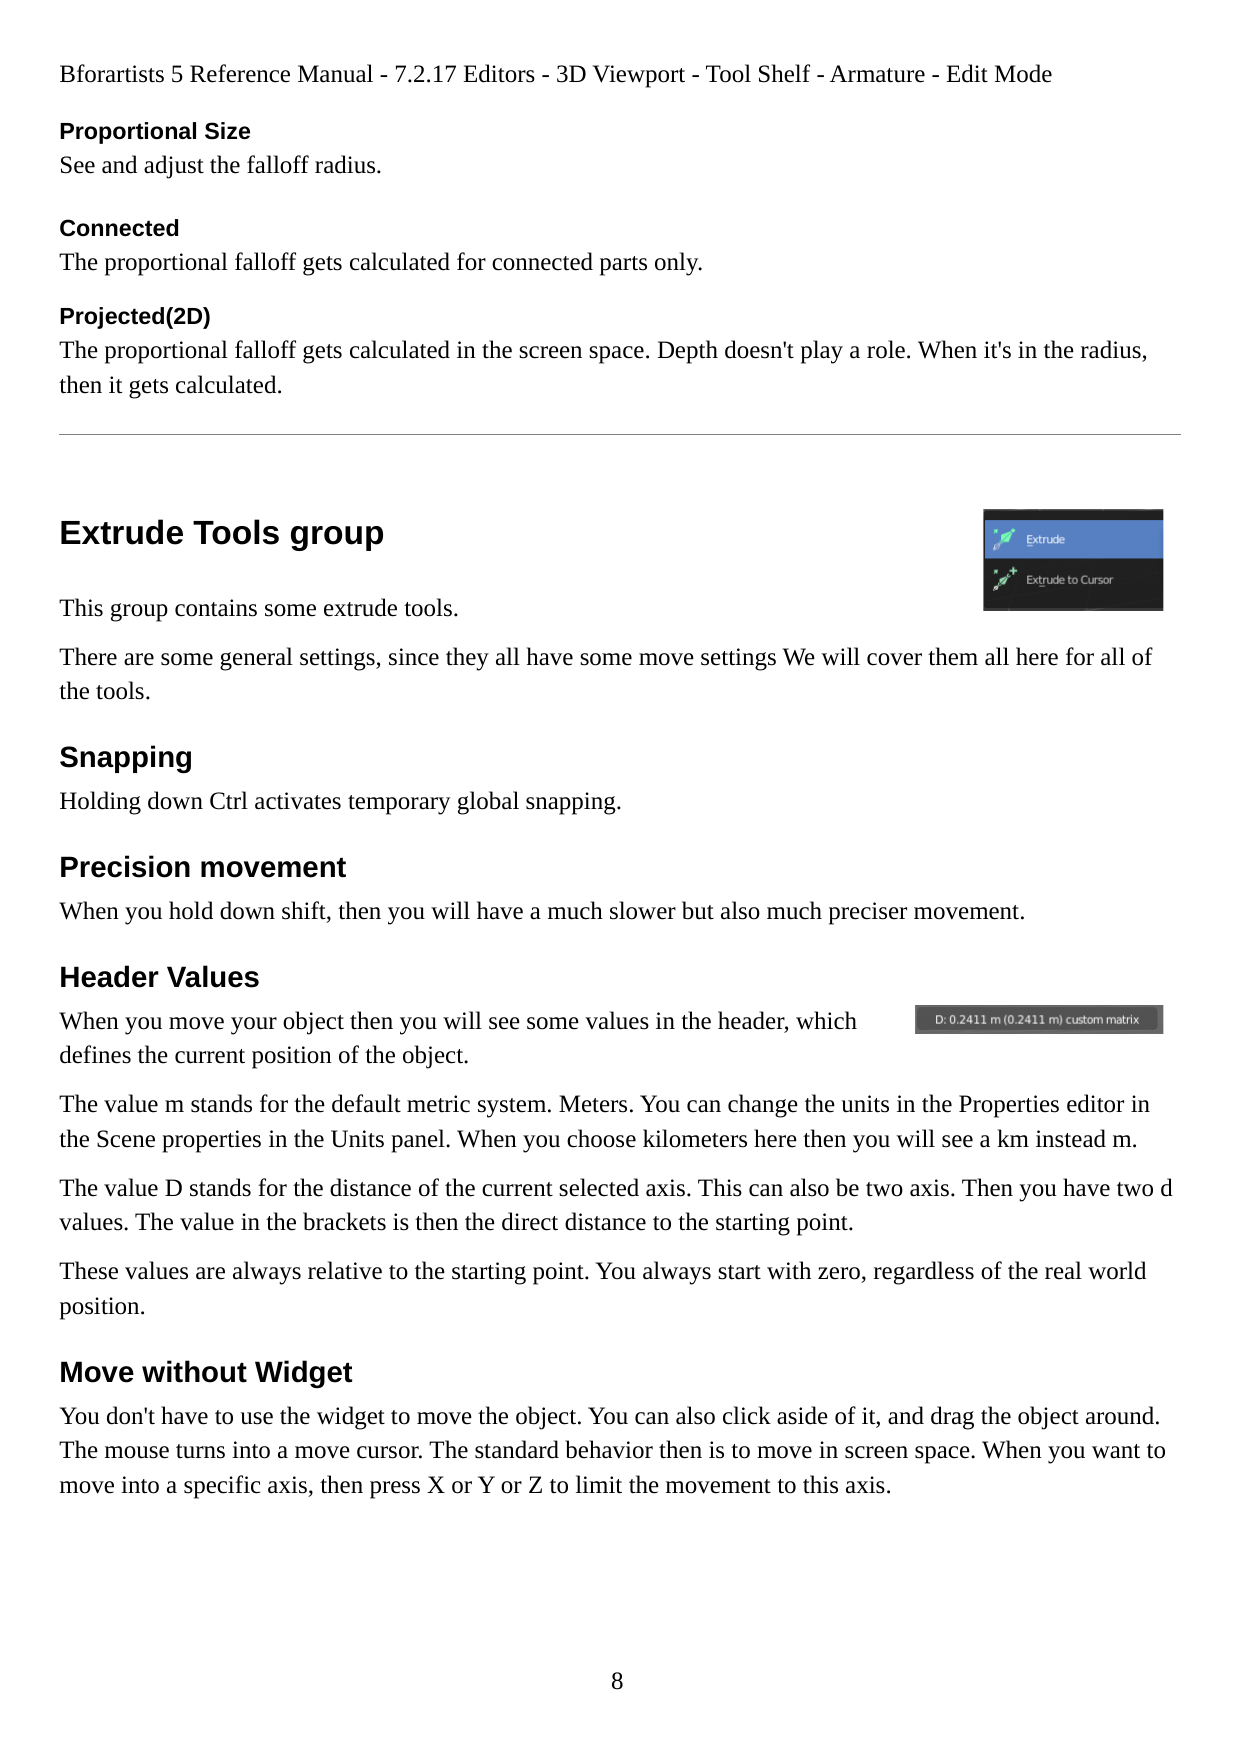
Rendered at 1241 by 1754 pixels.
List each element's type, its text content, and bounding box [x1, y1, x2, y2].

subtitle [1164, 513, 1181, 551]
subtitle Snapping [59, 740, 1181, 773]
subtitle Extrude Tools group [59, 513, 983, 551]
subtitle Connected [59, 214, 1181, 241]
text The value m stands for the default metric system. Meters. You can change the units in the Properties editor in the Scene properties in the Units panel. When you choose kilometers here then you will see a km instead m. [59, 1089, 1181, 1153]
subtitle Header Values [59, 959, 1181, 993]
text The proportional falloff gets calculated in the screen space. Depth doesn't play a role. When it's in the radius, then it gets calculated. [59, 335, 1181, 399]
text This group contains some extrude tools. [59, 593, 1181, 621]
subtitle Projected(2D) [59, 302, 1181, 329]
text When you hold down shift, then you will have a much slower but also much preciser movement. [59, 896, 1181, 925]
text You don't have to use the widget to move the object. You can also click aside of it, and drag the object around. The mouse turns into a move cursor. The standard behavior then is to move in screen space. When you want to move into a specific axis, then press X or Y or Z to limit the movement to this axis. [59, 1401, 1181, 1498]
text The proportional falloff gets calculated for connected parts only. [59, 247, 1181, 276]
subtitle Proportional Size [59, 117, 1181, 144]
text When you move your object then you will see some values in the header, which defines the current position of the object. [59, 1006, 1181, 1069]
text There are some general settings, since they all have some move settings We will cover them all here for all of the tools. [59, 642, 1181, 705]
picture [983, 509, 1164, 611]
picture [915, 1005, 1164, 1034]
subtitle Move without Widget [59, 1354, 1181, 1388]
text See and adjust the falloff radius. [59, 150, 1181, 179]
text Holding down Ctrl activates temporary global snapping. [59, 786, 1181, 815]
text These values are always relative to the starting point. You always start with zero, regardless of the real world position. [59, 1256, 1181, 1320]
text The value D stands for the distance of the current selected axis. This can also be two axis. Then you have two d values. The value in the brackets is then the direct distance to the starting point. [59, 1173, 1181, 1236]
subtitle Precision movement [59, 850, 1181, 883]
